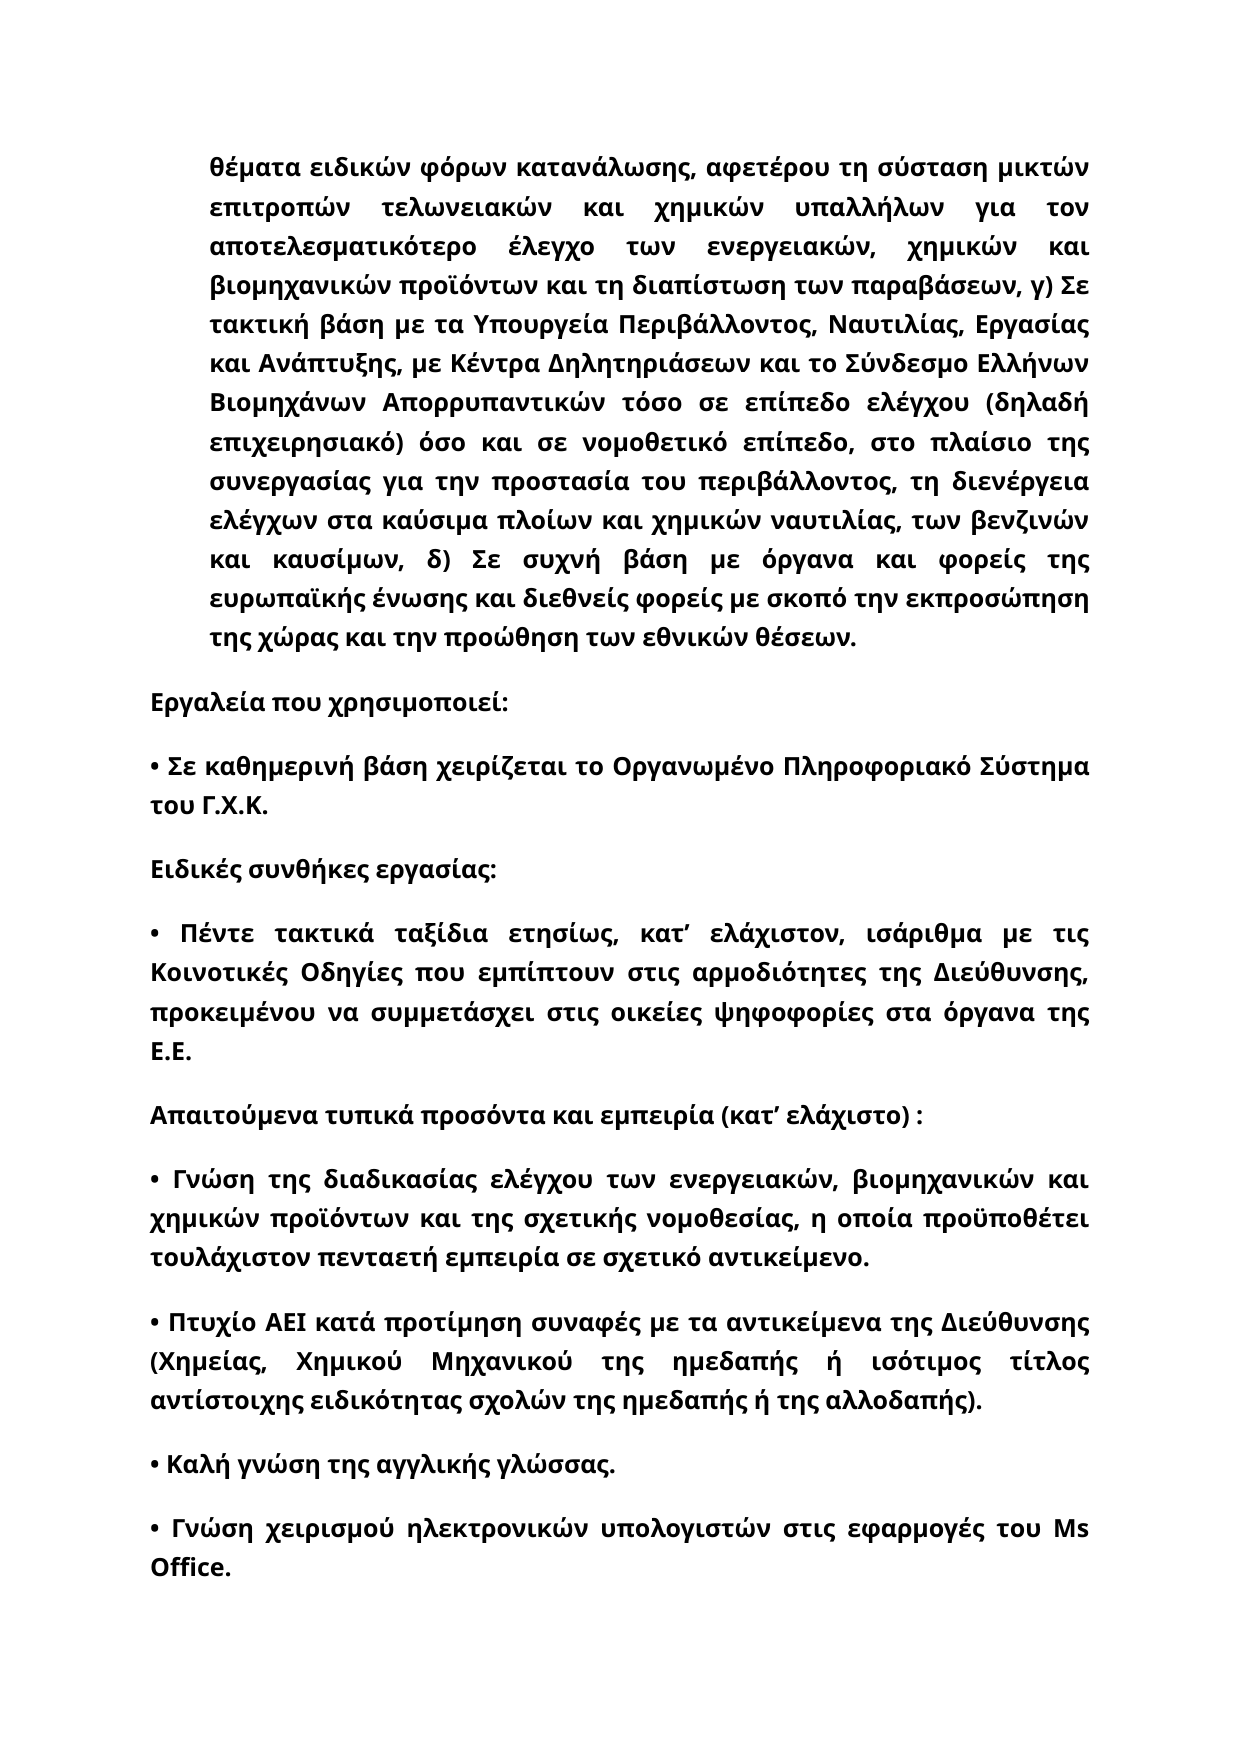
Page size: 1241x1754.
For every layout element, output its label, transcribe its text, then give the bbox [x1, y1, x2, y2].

text • Καλή γνώση της αγγλικής γλώσσας. [150, 1447, 1090, 1481]
text • Πτυχίο ΑΕΙ κατά προτίμηση συναφές με τα αντικείμενα της Διεύθυνσης (Χημείας, Χημικού Μηχανικού της ημεδαπής ή ισότιμος τίτλος αντίστοιχης ειδικότητας σχολών της ημεδαπής ή της αλλοδαπής). [150, 1304, 1090, 1417]
text • Πέντε τακτικά ταξίδια ετησίως, κατ’ ελάχιστον, ισάριθμα με τις Κοινοτικές Οδηγίες που εμπίπτουν στις αρμοδιότητες της Διεύθυνσης, προκειμένου να συμμετάσχει στις οικείες ψηφοφορίες στα όργανα της Ε.Ε. [150, 916, 1090, 1067]
text • Γνώση της διαδικασίας ελέγχου των ενεργειακών, βιομηχανικών και χημικών προϊόντων και της σχετικής νομοθεσίας, η οποία προϋποθέτει τουλάχιστον πενταετή εμπειρία σε σχετικό αντικείμενο. [150, 1162, 1090, 1274]
text Εργαλεία που χρησιμοποιεί: [150, 684, 1090, 718]
text Ειδικές συνθήκες εργασίας: [150, 852, 1090, 886]
text Απαιτούμενα τυπικά προσόντα και εμπειρία (κατ’ ελάχιστο) : [150, 1097, 1090, 1132]
text • Σε καθημερινή βάση χειρίζεται το Οργανωμένο Πληροφοριακό Σύστημα του Γ.Χ.Κ. [150, 748, 1090, 822]
text • Γνώση χειρισμού ηλεκτρονικών υπολογιστών στις εφαρμογές του Ms Office. [150, 1511, 1090, 1584]
list θέματα ειδικών φόρων κατανάλωσης, αφετέρου τη σύσταση μικτών επιτροπών τελωνειακών και χημικών υπαλλήλων για τον αποτελεσματικότερο έλεγχο των ενεργειακών, χημικών και βιομηχανικών προϊόντων και τη διαπίστωση των παραβάσεων, γ) Σε τακτική βάση με τα Υπουργεία Περιβάλλοντος, Ναυτιλίας, Εργασίας και Ανάπτυξης, με Κέντρα Δηλητηριάσεων και το Σύνδεσμο Ελλήνων Βιομηχάνων Απορρυπαντικών τόσο σε επίπεδο ελέγχου (δηλαδή επιχειρησιακό) όσο και σε νομοθετικό επίπεδο, στο πλαίσιο της συνεργασίας για την προστασία του περιβάλλοντος, τη διενέργεια ελέγχων στα καύσιμα πλοίων και χημικών ναυτιλίας, των βενζινών και καυσίμων, δ) Σε συχνή βάση με όργανα και φορείς της ευρωπαϊκής ένωσης και διεθνείς φορείς με σκοπό την εκπροσώπηση της χώρας και την προώθηση των εθνικών θέσεων. [150, 150, 1090, 654]
